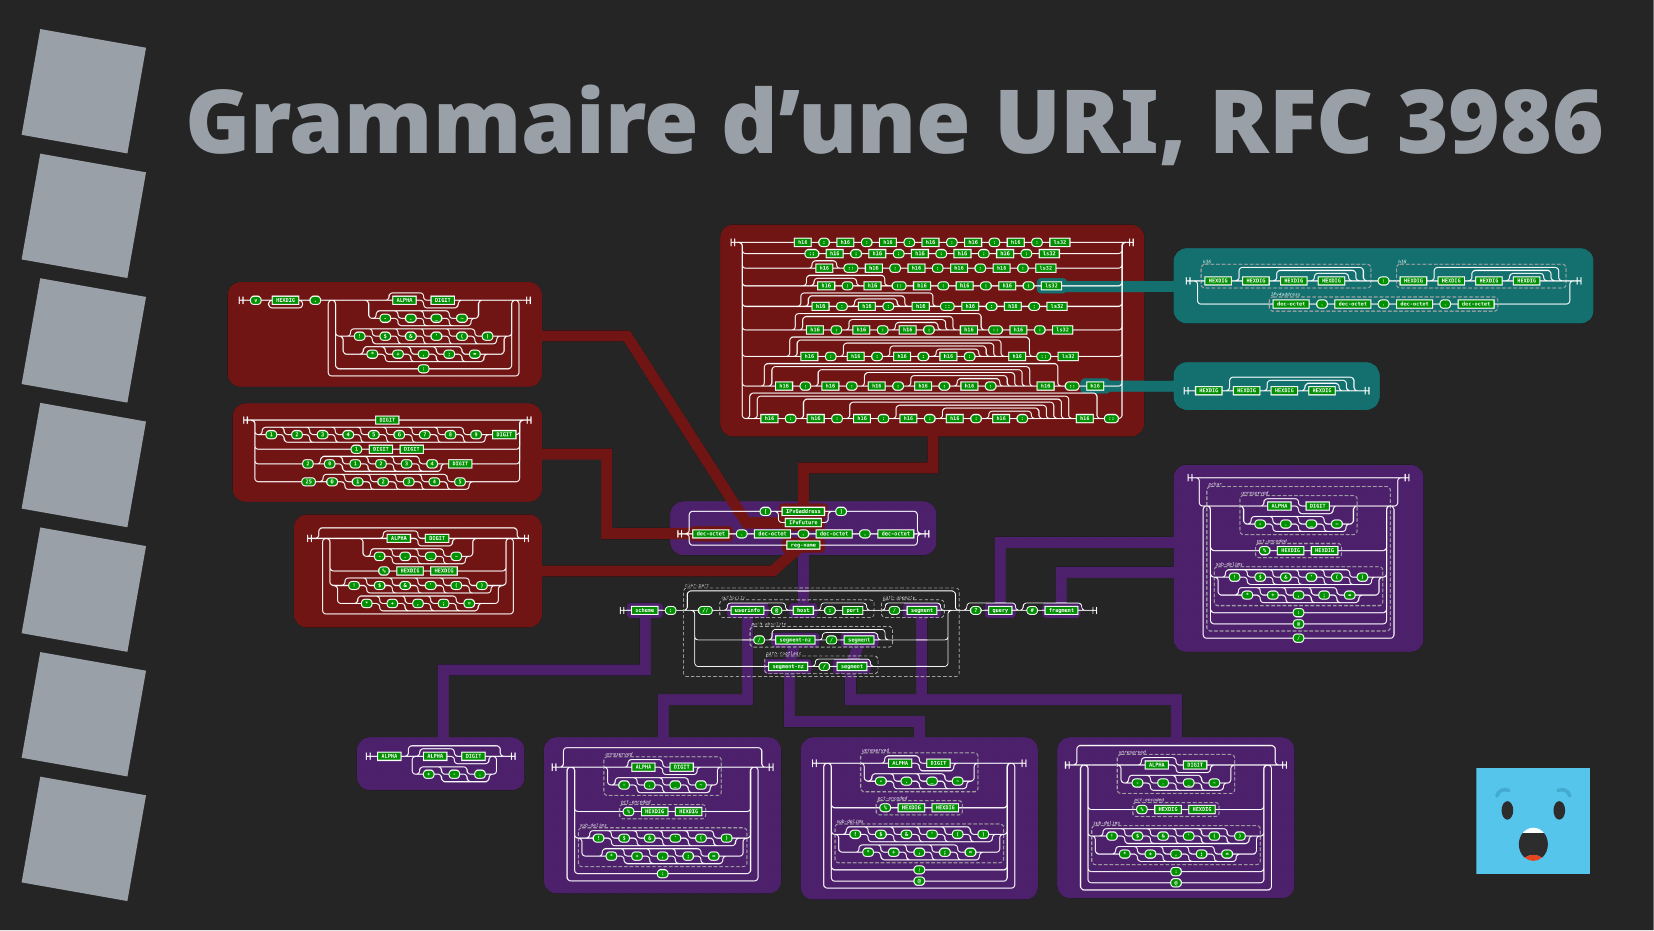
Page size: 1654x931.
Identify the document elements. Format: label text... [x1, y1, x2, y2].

picture [227, 224, 1594, 901]
title Grammaire d’une URI, RFC 3986 [184, 59, 1654, 154]
